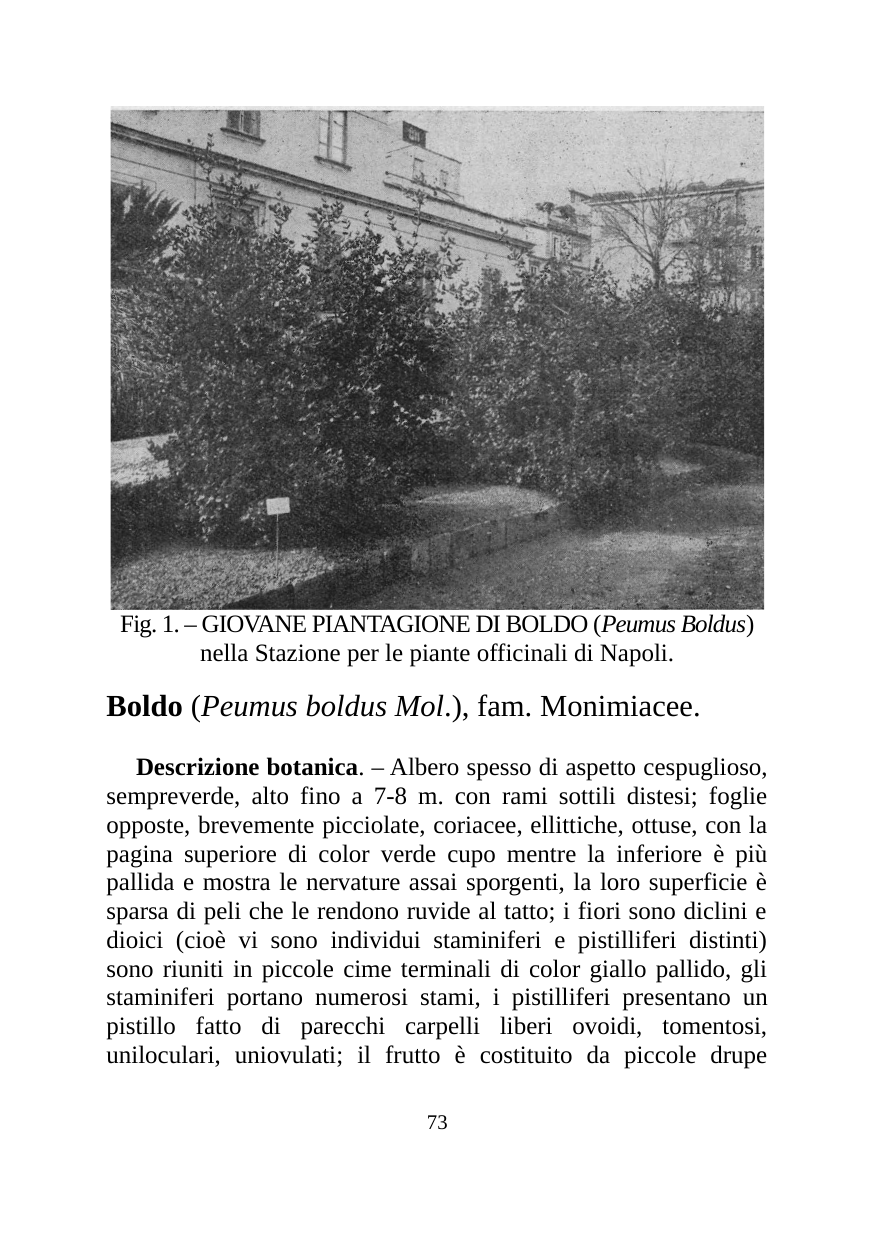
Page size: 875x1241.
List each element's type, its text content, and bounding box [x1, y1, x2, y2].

subtitle Boldo (Peumus boldus Mol.), fam. Monimiacee. [106, 610, 768, 723]
text Descrizione botanica. – Albero spesso di aspetto cespuglioso, sempreverde, alto fino a 7-8 m. con rami sottili distesi; foglie opposte, brevemente picciolate, coriacee, ellittiche, ottuse, con la pagina superiore di color verde cupo mentre la inferiore è più pallida e mostra le nervature assai sporgenti, la loro superficie è sparsa di peli che le rendono ruvide al tatto; i fiori sono diclini e dioici (cioè vi sono individui staminiferi e pistilliferi distinti) sono riuniti in piccole cime terminali di color giallo pallido, gli staminiferi portano numerosi stami, i pistilliferi presentano un pistillo fatto di parecchi carpelli liberi ovoidi, tomentosi, uniloculari, uniovulati; il frutto è costituito da piccole drupe [106, 752, 768, 1069]
text Fig. 1. – GIOVANE PIANTAGIONE DI BOLDO (Peumus Boldus) nella Stazione per le piante officinali di Napoli. [111, 610, 763, 667]
picture [110, 106, 765, 610]
